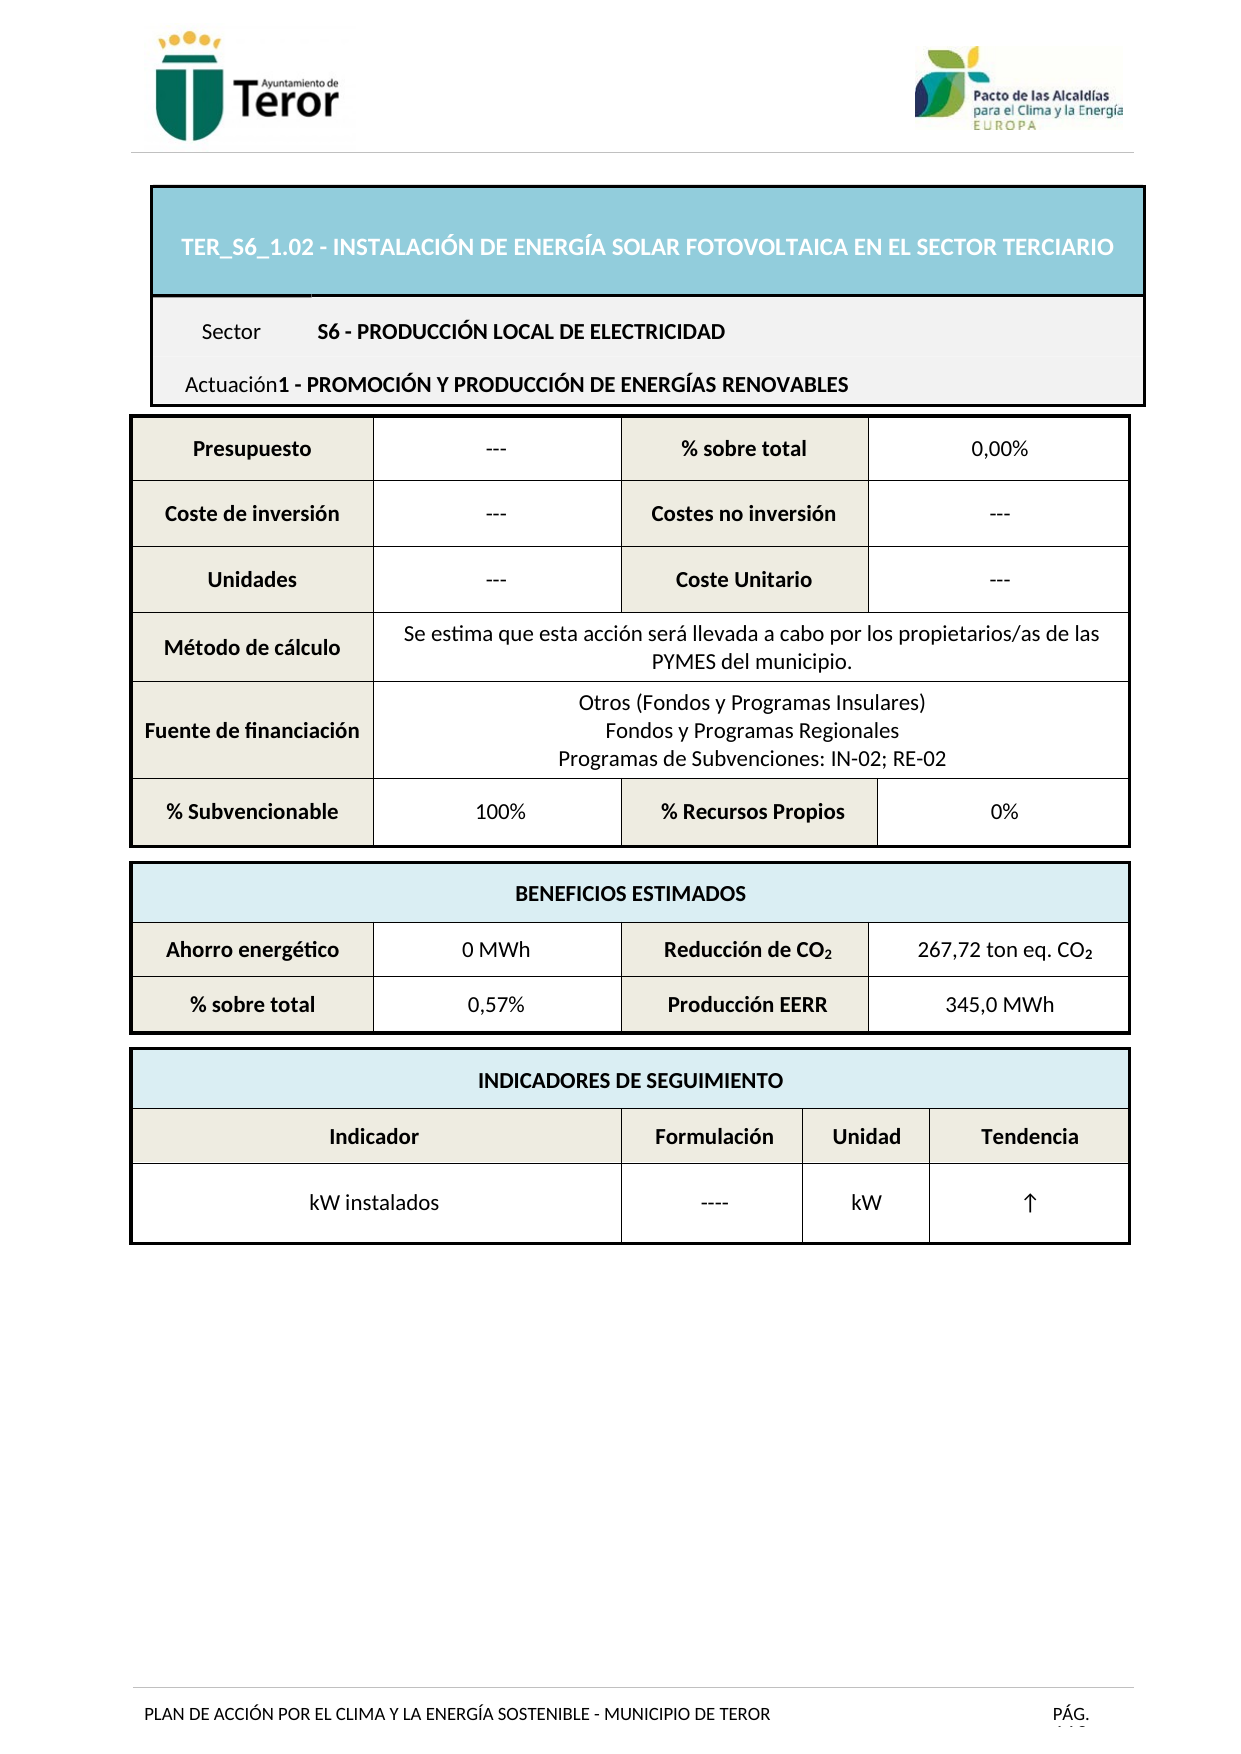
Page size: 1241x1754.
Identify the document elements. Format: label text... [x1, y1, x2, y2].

table_cell Unidades [133, 547, 373, 612]
table_cell 0 MWh [374, 923, 621, 976]
table_cell Método de cálculo [133, 613, 373, 681]
table_cell Se estima que esta acción será llevada a cabo por los propietarios/as de las PYMES del municipio. [374, 613, 1128, 681]
table_cell Tendencia [930, 1109, 1128, 1162]
table_cell INDICADORES DE SEGUIMIENTO [133, 1050, 1128, 1108]
table_cell Fuente de financiación [133, 682, 373, 778]
table_cell Formulación [622, 1109, 802, 1162]
table_cell 0,57% [374, 977, 621, 1031]
table_cell % Recursos Propios [622, 779, 877, 845]
table_cell Coste de inversión [133, 481, 373, 546]
picture [915, 46, 1123, 130]
table_cell Otros (Fondos y Programas Insulares) Fondos y Programas Regionales Programas de Subvenciones: IN-02; RE-02 [374, 682, 1128, 778]
table_cell 100% [374, 779, 621, 845]
table_cell --- [869, 481, 1128, 546]
table_cell Ahorro energético [133, 923, 373, 976]
table_cell kW [803, 1164, 929, 1242]
table_cell [131, 1035, 1129, 1047]
table_cell BENEFICIOS ESTIMADOS [133, 864, 1128, 922]
table_header 0,00% [869, 418, 1128, 480]
table_cell Reducción de CO2 [622, 923, 868, 976]
table_cell ---- [622, 1164, 802, 1242]
table_header --- [374, 418, 621, 480]
table_cell Producción EERR [622, 977, 868, 1031]
table_header % sobre total [622, 418, 868, 480]
table_cell --- [374, 547, 621, 612]
picture [144, 23, 356, 152]
table_cell 0% [878, 779, 1128, 845]
table_header Presupuesto [133, 418, 373, 480]
table_cell Coste Unitario [622, 547, 868, 612]
table_cell ↑ [930, 1164, 1128, 1242]
table_cell Costes no inversión [622, 481, 868, 546]
table_cell % Subvencionable [133, 779, 373, 845]
table_cell kW instalados [133, 1164, 621, 1242]
table_cell --- [869, 547, 1128, 612]
table_cell [131, 848, 1129, 861]
table_cell 267,72 ton eq. CO2 [869, 923, 1128, 976]
table_cell % sobre total [133, 977, 373, 1031]
table_cell 345,0 MWh [869, 977, 1128, 1031]
table_cell Unidad [803, 1109, 929, 1162]
table_cell Indicador [133, 1109, 621, 1162]
table_cell --- [374, 481, 621, 546]
